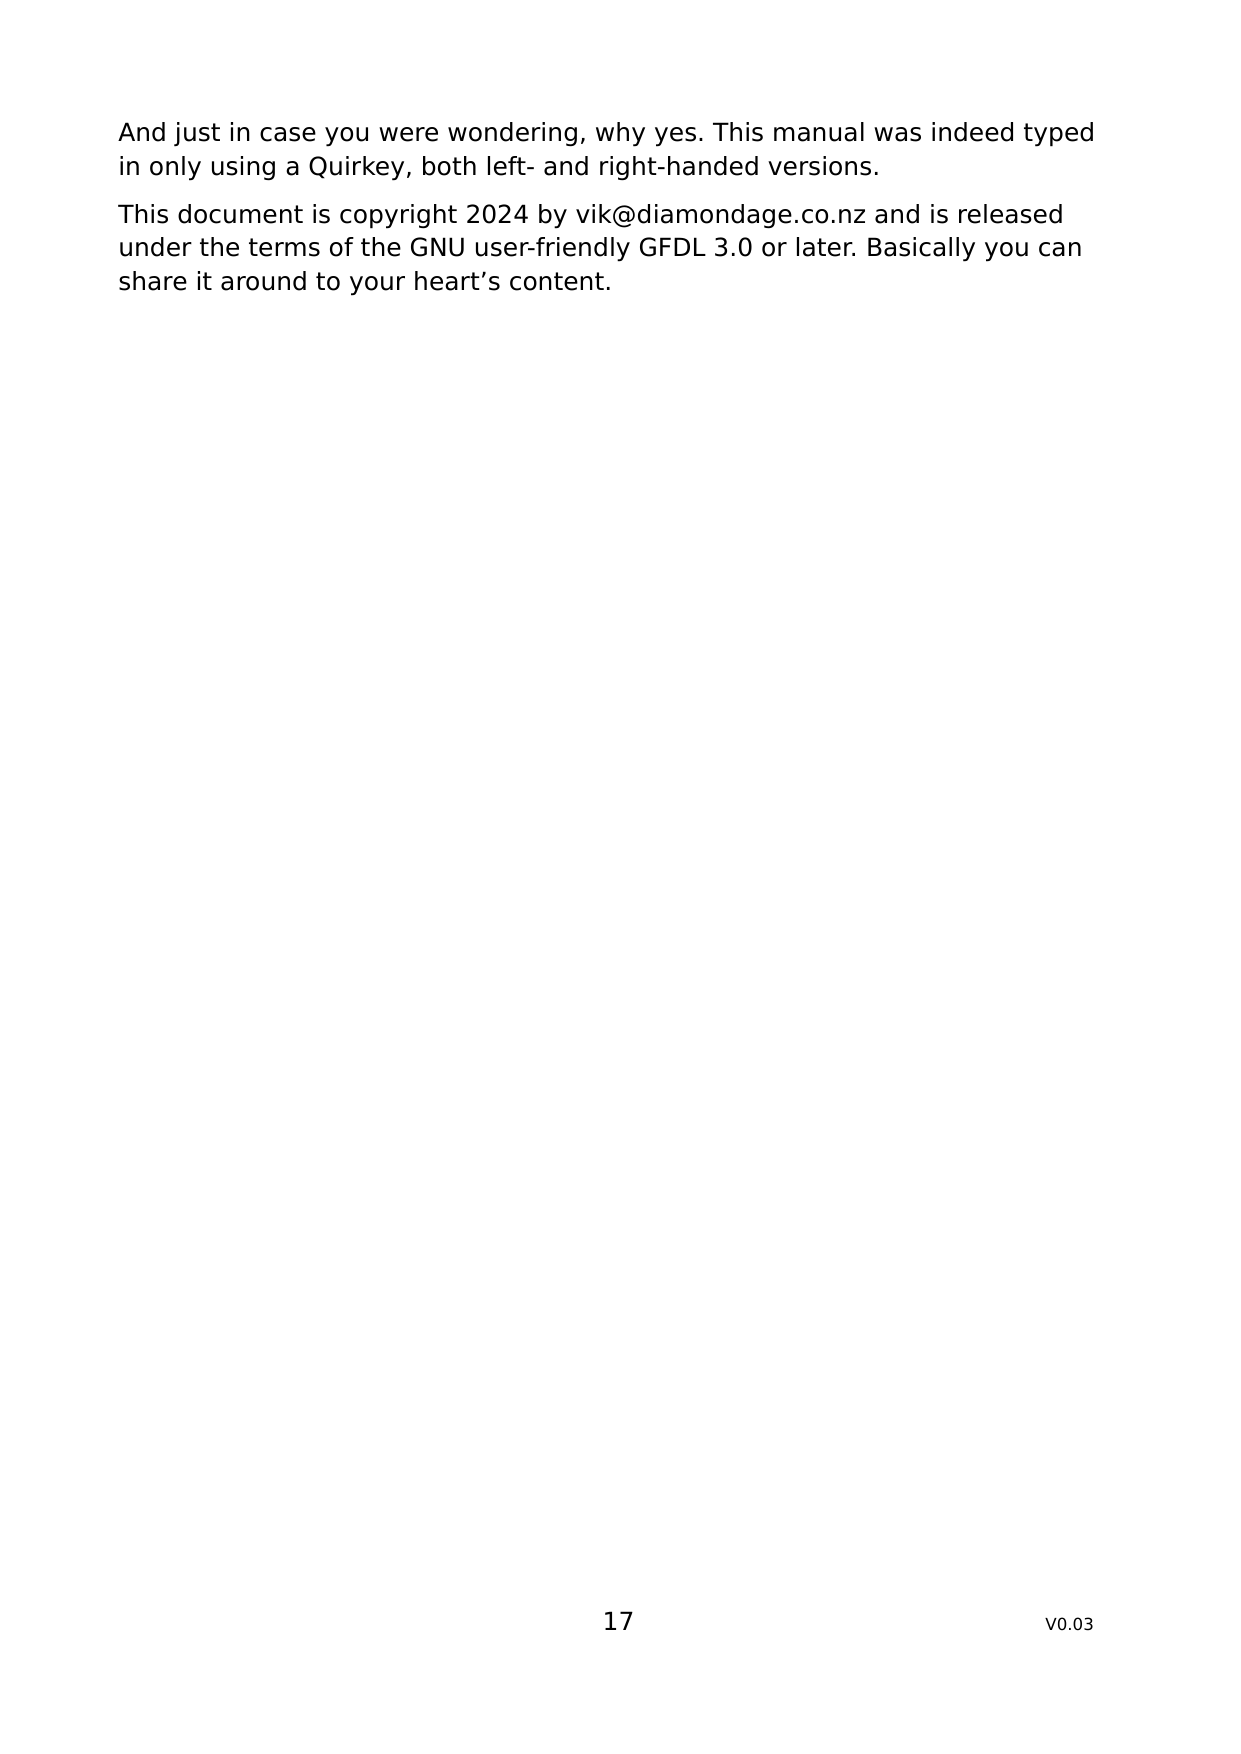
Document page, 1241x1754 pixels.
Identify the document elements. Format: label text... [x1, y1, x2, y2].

text This document is copyright 2024 by vik@diamondage.co.nz and is released under the terms of the GNU user-friendly GFDL 3.0 or later. Basically you can share it around to your heart’s content. [118, 200, 1122, 296]
text And just in case you were wondering, why yes. This manual was indeed typed in only using a Quirkey, both left- and right-handed versions. [118, 118, 1122, 181]
